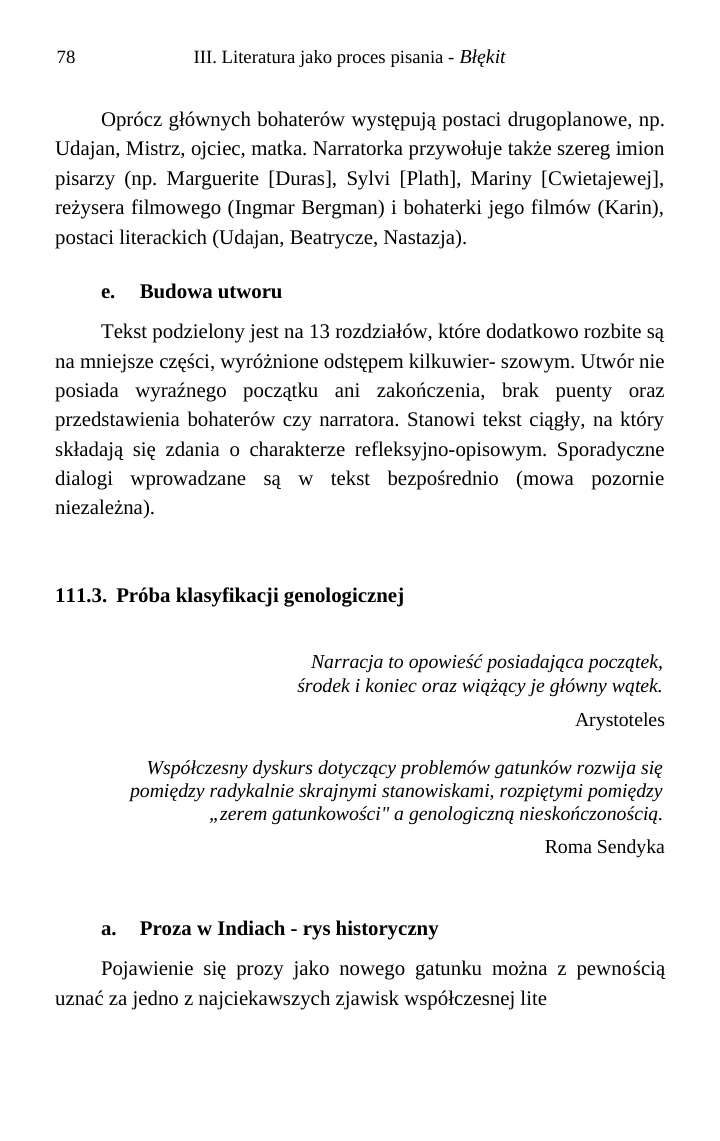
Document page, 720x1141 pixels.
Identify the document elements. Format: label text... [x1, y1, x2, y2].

text III. Literatura jako proces pisania - Błękit [193, 45, 529, 68]
text Narracja to opowieść posiadająca początek, środek i koniec oraz wiążący je główny wątek. [269, 650, 665, 697]
text Arystoteles [55, 708, 665, 731]
text Oprócz głównych bohaterów występują postaci drugopla­nowe, np. Udajan, Mistrz, ojciec, matka. Narratorka przywołuje także szereg imion pisarzy (np. Marguerite [Duras], Sylvi [Plath], Mariny [Cwietajewej], reżysera filmowego (Ingmar Bergman) i bohaterki jego filmów (Karin), postaci literackich (Udajan, Beatrycze, Nastazja). [55, 106, 665, 249]
subtitle a. Proza w Indiach - rys historyczny [55, 916, 665, 940]
text Roma Sendyka [55, 835, 665, 858]
text Tekst podzielony jest na 13 rozdziałów, które dodatkowo rozbite są na mniejsze części, wyróżnione odstępem kilkuwier- szowym. Utwór nie posiada wyraźnego początku ani zakończe­nia, brak puenty oraz przedstawienia bohaterów czy narratora. Stanowi tekst ciągły, na który składają się zdania o charakterze refleksyjno-opisowym. Sporadyczne dialogi wprowadzane są w tekst bezpośrednio (mowa pozornie niezależna). [55, 319, 665, 519]
text 78 [56, 46, 80, 67]
text Współczesny dyskurs dotyczący problemów gatunków rozwija się pomiędzy radykalnie skrajnymi stanowiskami, rozpiętymi pomiędzy „zerem gatunkowości" a genologiczną nie­skończonością. [115, 756, 665, 825]
subtitle e. Budowa utworu [55, 279, 665, 303]
text Pojawienie się prozy jako nowego gatunku można z pewno­ścią uznać za jedno z najciekawszych zjawisk współczesnej lite­ [55, 956, 665, 1010]
subtitle 111.3. Próba klasyfikacji genologicznej [55, 583, 665, 607]
